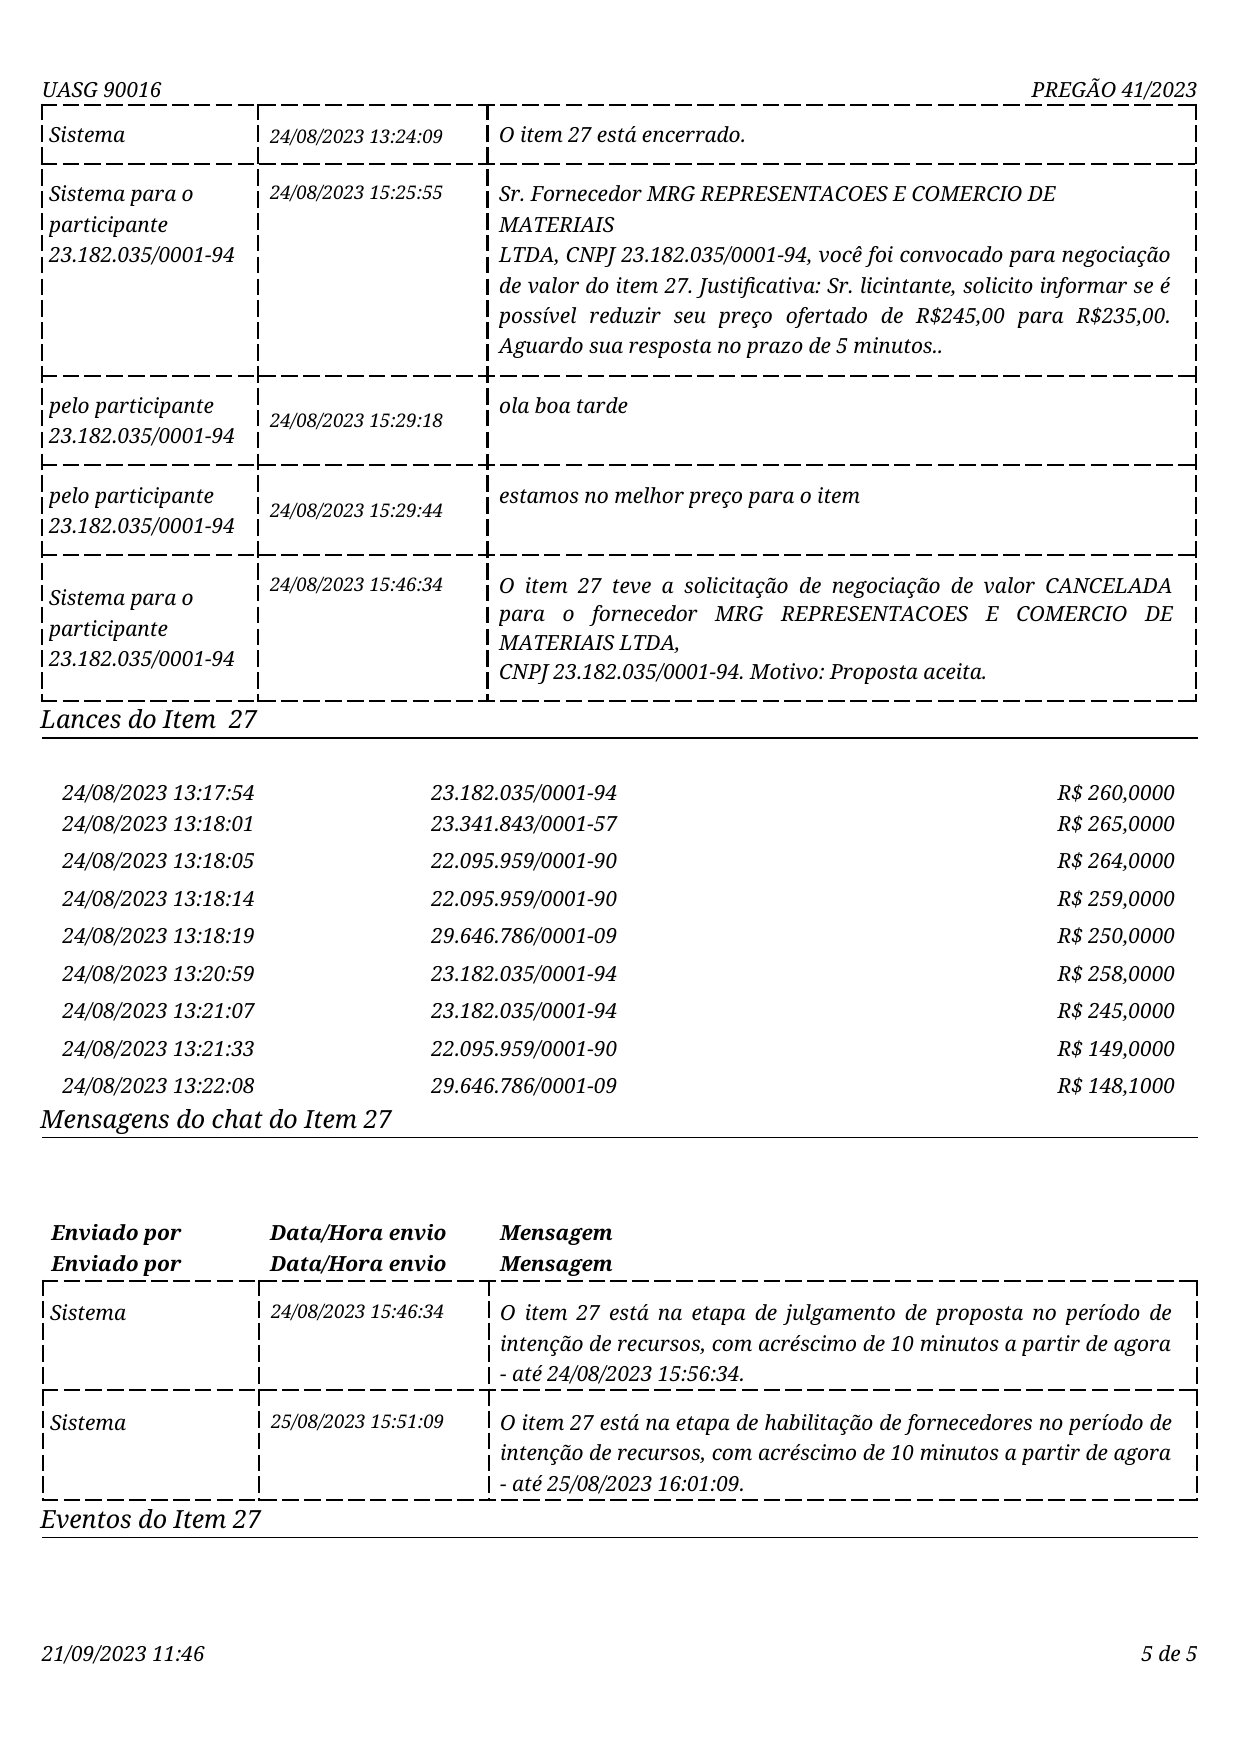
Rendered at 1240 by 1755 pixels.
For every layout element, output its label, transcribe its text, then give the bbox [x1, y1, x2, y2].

table_cell O item 27 está encerrado. [488, 104, 1196, 163]
table_cell 29.646.786/0001-09 [431, 921, 1012, 959]
table_cell 22.095.959/0001-90 [431, 1034, 1012, 1071]
table_cell 24/08/2023 15:46:34 [258, 554, 487, 700]
table_cell 22.095.959/0001-90 [431, 846, 1012, 884]
table_cell Sistema para o participante 23.182.035/0001-94 [42, 554, 258, 700]
table_header Sistema [43, 1280, 259, 1389]
table_cell 24/08/2023 13:20:59 [63, 959, 431, 996]
text Eventos do Item 27 [40, 1501, 1200, 1535]
table_cell 22.095.959/0001-90 [431, 884, 1012, 921]
table_cell O item 27 está na etapa de habilitação de fornecedores no período de intenção de recursos, com acréscimo de 10 minutos a partir de agora - até 25/08/2023 16:01:09. [489, 1389, 1197, 1499]
text Enviado por Data/Hora envio Mensagem [42, 1218, 1200, 1247]
table_cell 24/08/2023 13:18:19 [63, 921, 431, 959]
table_cell Sistema [43, 1389, 259, 1499]
table_cell 23.182.035/0001-94 [431, 996, 1012, 1034]
table_cell R$ 245,0000 [1013, 996, 1177, 1034]
text Lances do Item 27 [40, 702, 1200, 736]
table_cell 24/08/2023 13:18:05 [63, 846, 431, 884]
table_cell R$ 259,0000 [1013, 884, 1177, 921]
table_cell Sr. Fornecedor MRG REPRESENTACOES E COMERCIO DE MATERIAIS LTDA, CNPJ 23.182.035/0001-94, você foi convocado para negociação de valor do item 27. Justificativa: Sr. licintante, solicito informar se é possível reduzir seu preço ofertado de R$245,00 para R$235,00. Aguardo sua resposta no prazo de 5 minutos.. [488, 163, 1196, 374]
table_cell R$ 265,0000 [1013, 809, 1177, 846]
table_cell O item 27 teve a solicitação de negociação de valor CANCELADA para o fornecedor MRG REPRESENTACOES E COMERCIO DE MATERIAIS LTDA, CNPJ 23.182.035/0001-94. Motivo: Proposta aceita. [488, 554, 1196, 700]
table_cell 29.646.786/0001-09 [431, 1071, 1012, 1101]
table_cell 24/08/2023 15:25:55 [258, 163, 487, 374]
table_cell 24/08/2023 15:29:18 [258, 375, 487, 464]
table_header 24/08/2023 15:46:34 [259, 1280, 488, 1389]
table_cell 24/08/2023 13:22:08 [63, 1071, 431, 1101]
table_header 23.182.035/0001-94 [431, 779, 1012, 809]
table_cell R$ 264,0000 [1013, 846, 1177, 884]
table_cell R$ 149,0000 [1013, 1034, 1177, 1071]
table_cell R$ 148,1000 [1013, 1071, 1177, 1101]
table_cell 24/08/2023 15:29:44 [258, 464, 487, 554]
table_cell 23.182.035/0001-94 [431, 959, 1012, 996]
table_cell estamos no melhor preço para o item [488, 464, 1196, 554]
table_cell 24/08/2023 13:18:14 [63, 884, 431, 921]
table_cell 24/08/2023 13:21:07 [63, 996, 431, 1034]
table_cell pelo participante 23.182.035/0001-94 [42, 375, 258, 464]
table_cell R$ 258,0000 [1013, 959, 1177, 996]
table_cell 24/08/2023 13:21:33 [63, 1034, 431, 1071]
table_cell 23.341.843/0001-57 [431, 809, 1012, 846]
table_cell Sistema para o participante 23.182.035/0001-94 [42, 163, 258, 374]
table_cell Sistema [42, 104, 258, 163]
table_cell 25/08/2023 15:51:09 [259, 1389, 488, 1499]
table_header O item 27 está na etapa de julgamento de proposta no período de intenção de recursos, com acréscimo de 10 minutos a partir de agora - até 24/08/2023 15:56:34. [489, 1280, 1197, 1389]
table_cell ola boa tarde [488, 375, 1196, 464]
table_header R$ 260,0000 [1013, 779, 1177, 809]
table_cell R$ 250,0000 [1013, 921, 1177, 959]
text Mensagens do chat do Item 27 [40, 1101, 1200, 1135]
table_cell 24/08/2023 13:18:01 [63, 809, 431, 846]
table_header 24/08/2023 13:17:54 [63, 779, 431, 809]
table_cell pelo participante 23.182.035/0001-94 [42, 464, 258, 554]
table_cell 24/08/2023 13:24:09 [258, 104, 487, 163]
text Enviado por Data/Hora envio Mensagem [42, 1249, 1200, 1277]
